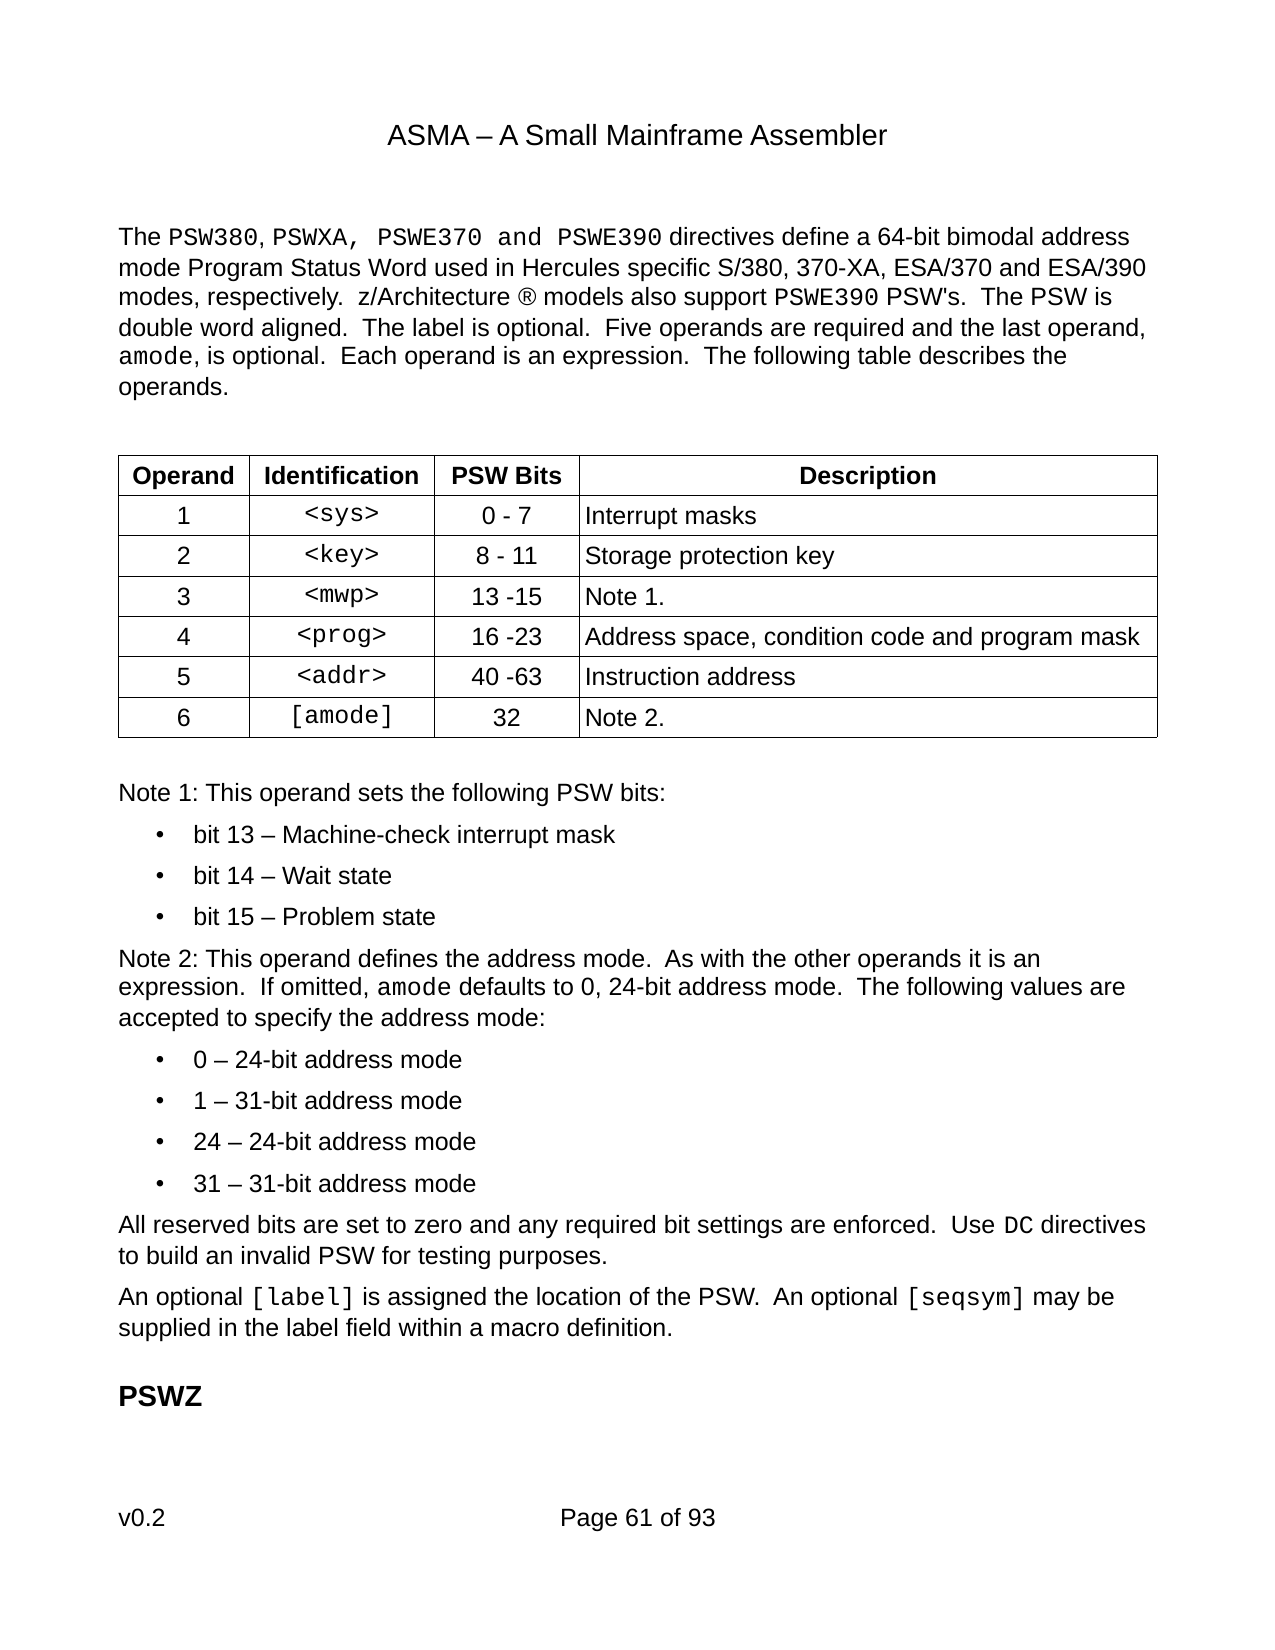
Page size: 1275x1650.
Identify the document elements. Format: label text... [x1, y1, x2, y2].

list 31 – 31-bit address mode [156, 1169, 1157, 1197]
text Note 1: This operand sets the following PSW bits: [118, 778, 1157, 807]
text An optional [label] is assigned the location of the PSW. An optional [seqsym] may be supplied in the label field within a macro definition. [118, 1282, 1157, 1342]
table_header PSW Bits [435, 456, 579, 495]
text The PSW380, PSWXA, PSWE370 and PSWE390 directives define a 64-bit bimodal address mode Program Status Word used in Hercules specific S/380, 370-XA, ESA/370 and ESA/390 modes, respectively. z/Architecture ® models also support PSWE390 PSW's. The PSW is double word aligned. The label is optional. Five operands are required and the last operand, amode, is optional. Each operand is an expression. The following table describes the operands. [118, 222, 1157, 401]
table_cell Address space, condition code and program mask [580, 617, 1157, 656]
table_cell 0 - 7 [435, 496, 579, 535]
text Note 2: This operand defines the address mode. As with the other operands it is an expression. If omitted, amode defaults to 0, 24-bit address mode. The following values are accepted to specify the address mode: [118, 944, 1157, 1032]
list 0 – 24-bit address mode [156, 1044, 1157, 1073]
list 1 – 31-bit address mode [156, 1086, 1157, 1115]
table_cell [amode] [250, 698, 434, 737]
list bit 14 – Wait state [156, 861, 1157, 890]
table_cell Instruction address [580, 657, 1157, 697]
table_cell 16 -23 [435, 617, 579, 656]
table_cell Note 1. [580, 577, 1157, 616]
table_cell <addr> [250, 657, 434, 697]
table_cell <mwp> [250, 577, 434, 616]
list bit 15 – Problem state [156, 902, 1157, 931]
table_cell 40 -63 [435, 657, 579, 697]
table_cell 4 [119, 617, 249, 656]
table_cell 2 [119, 536, 249, 576]
table_cell Storage protection key [580, 536, 1157, 576]
table_header Identification [250, 456, 434, 495]
table_cell 8 - 11 [435, 536, 579, 576]
table_cell Note 2. [580, 698, 1157, 737]
table_cell <key> [250, 536, 434, 576]
table_cell 13 -15 [435, 577, 579, 616]
table_cell 3 [119, 577, 249, 616]
table_cell Interrupt masks [580, 496, 1157, 535]
table_cell <sys> [250, 496, 434, 535]
list bit 13 – Machine-check interrupt mask [156, 819, 1157, 848]
table_cell 5 [119, 657, 249, 697]
table_cell 32 [435, 698, 579, 737]
text All reserved bits are set to zero and any required bit settings are enforced. Use DC directives to build an invalid PSW for testing purposes. [118, 1210, 1157, 1270]
subtitle PSWZ [118, 1379, 1157, 1413]
table_cell 6 [119, 698, 249, 737]
table_header Description [580, 456, 1157, 495]
table_header Operand [119, 456, 249, 495]
list 24 – 24-bit address mode [156, 1127, 1157, 1156]
table_cell <prog> [250, 617, 434, 656]
table_cell 1 [119, 496, 249, 535]
